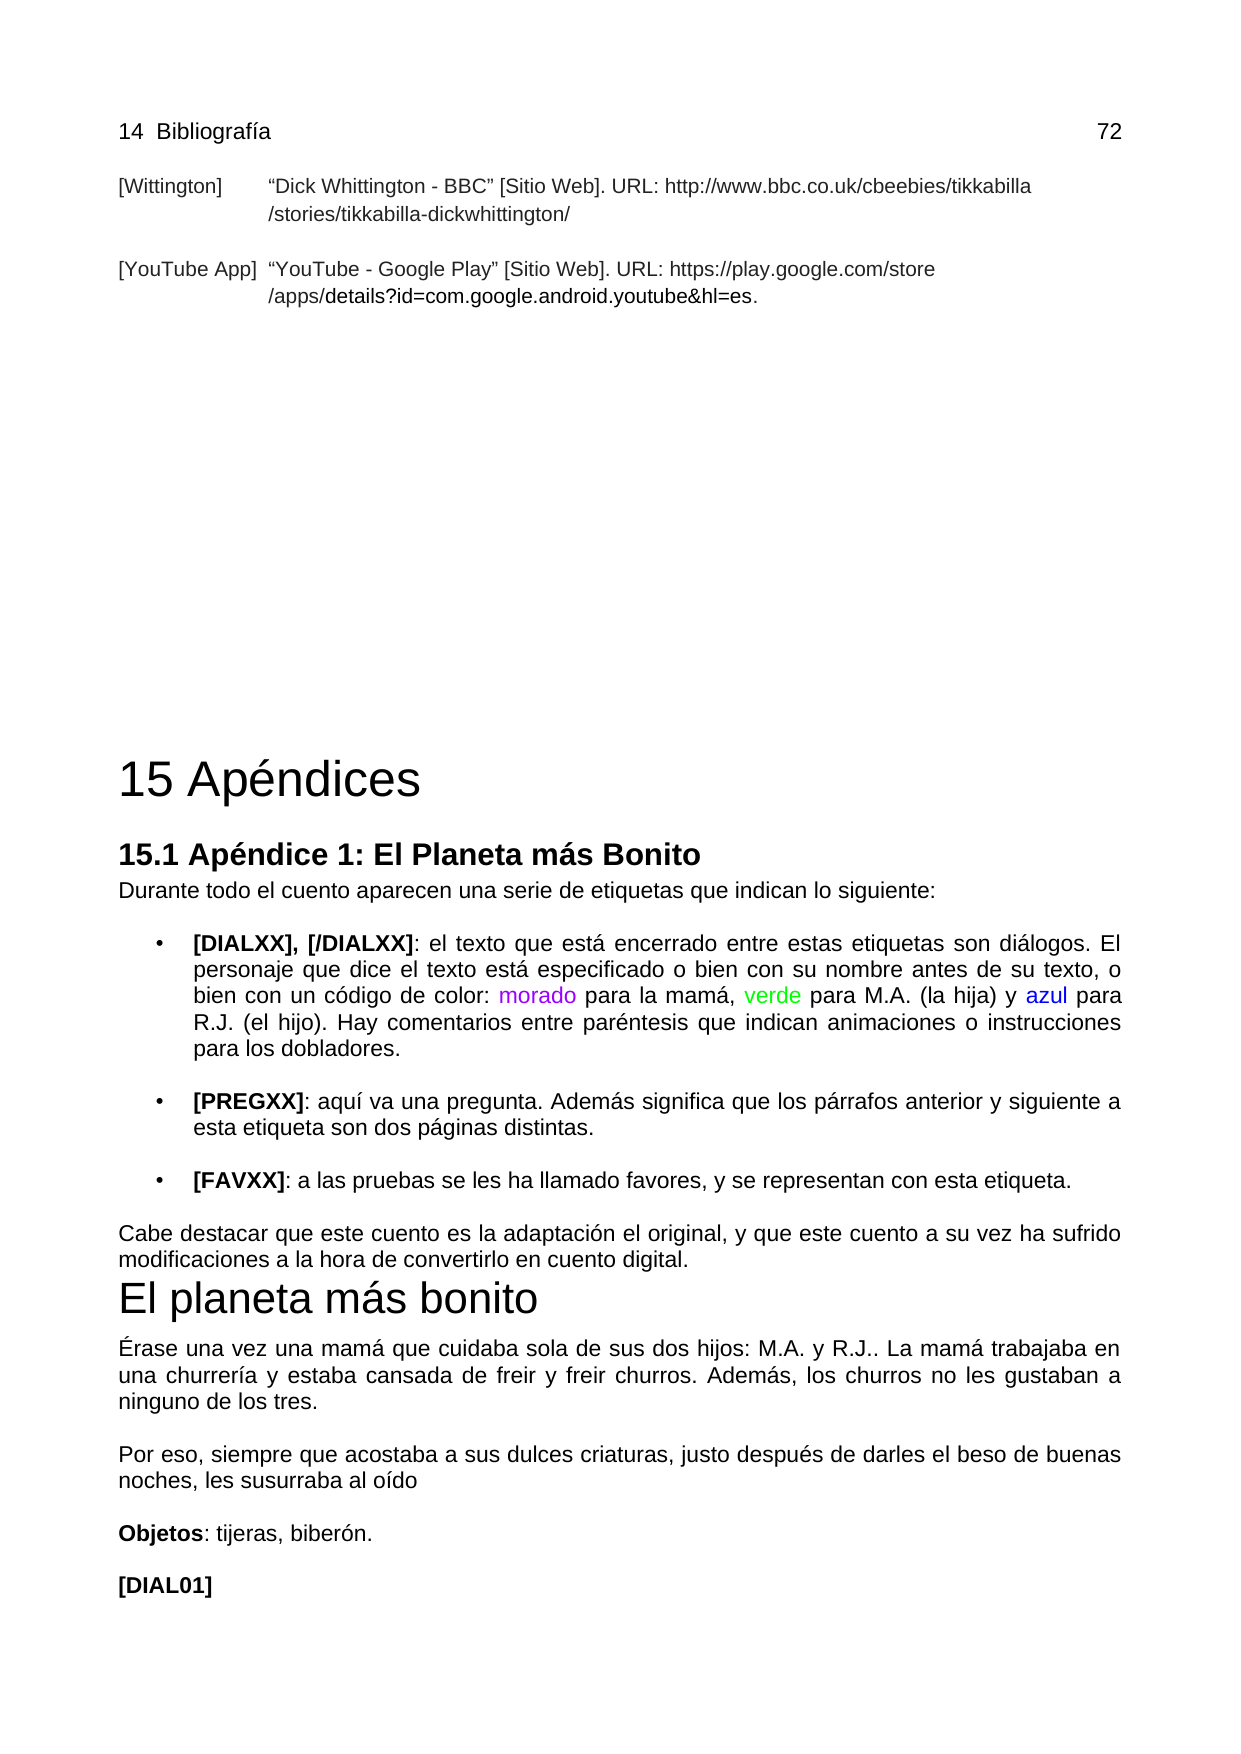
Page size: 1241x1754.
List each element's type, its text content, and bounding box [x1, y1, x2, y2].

text [DIAL01] [118, 1572, 1122, 1599]
text /stories/tikkabilla-dickwhittington/ [193, 201, 1122, 225]
text [Wittington] “Dick Whittington - BBC” [Sitio Web]. URL: http://www.bbc.co.uk/cbeebies/tikkabilla [118, 174, 1122, 198]
text /apps/details?id=com.google.android.youtube&hl=es. [193, 284, 1122, 308]
text Objetos: tijeras, biberón. [118, 1520, 1122, 1546]
text El planeta más bonito [118, 1272, 1122, 1323]
text [YouTube App] “YouTube - Google Play” [Sitio Web]. URL: https://play.google.com/store [118, 256, 1122, 280]
text Cabe destacar que este cuento es la adaptación el original, y que este cuento a su vez ha sufrido modificaciones a la hora de convertirlo en cuento digital. [118, 1220, 1122, 1272]
list [DIALXX], [/DIALXX]: el texto que está encerrado entre estas etiquetas son diálogos. El personaje que dice el texto está especificado o bien con su nombre antes de su texto, o bien con un código de color: morado para la mamá, verde para M.A. (la hija) y azul para R.J. (el hijo). Hay comentarios entre paréntesis que indican animaciones o instrucciones para los dobladores. [156, 930, 1122, 1062]
subtitle Apéndices [118, 749, 1122, 806]
text Érase una vez una mamá que cuidaba sola de sus dos hijos: M.A. y R.J.. La mamá trabajaba en una churrería y estaba cansada de freir y freir churros. Además, los churros no les gustaban a ninguno de los tres. [118, 1335, 1122, 1414]
subtitle Apéndice 1: El Planeta más Bonito [118, 836, 1122, 872]
list [FAVXX]: a las pruebas se les ha llamado favores, y se representan con esta etiqueta. [156, 1167, 1122, 1193]
text Durante todo el cuento aparecen una serie de etiquetas que indican lo siguiente: [118, 877, 1122, 903]
text Por eso, siempre que acostaba a sus dulces criaturas, justo después de darles el beso de buenas noches, les susurraba al oído [118, 1441, 1122, 1493]
list [PREGXX]: aquí va una pregunta. Además significa que los párrafos anterior y siguiente a esta etiqueta son dos páginas distintas. [156, 1088, 1122, 1141]
